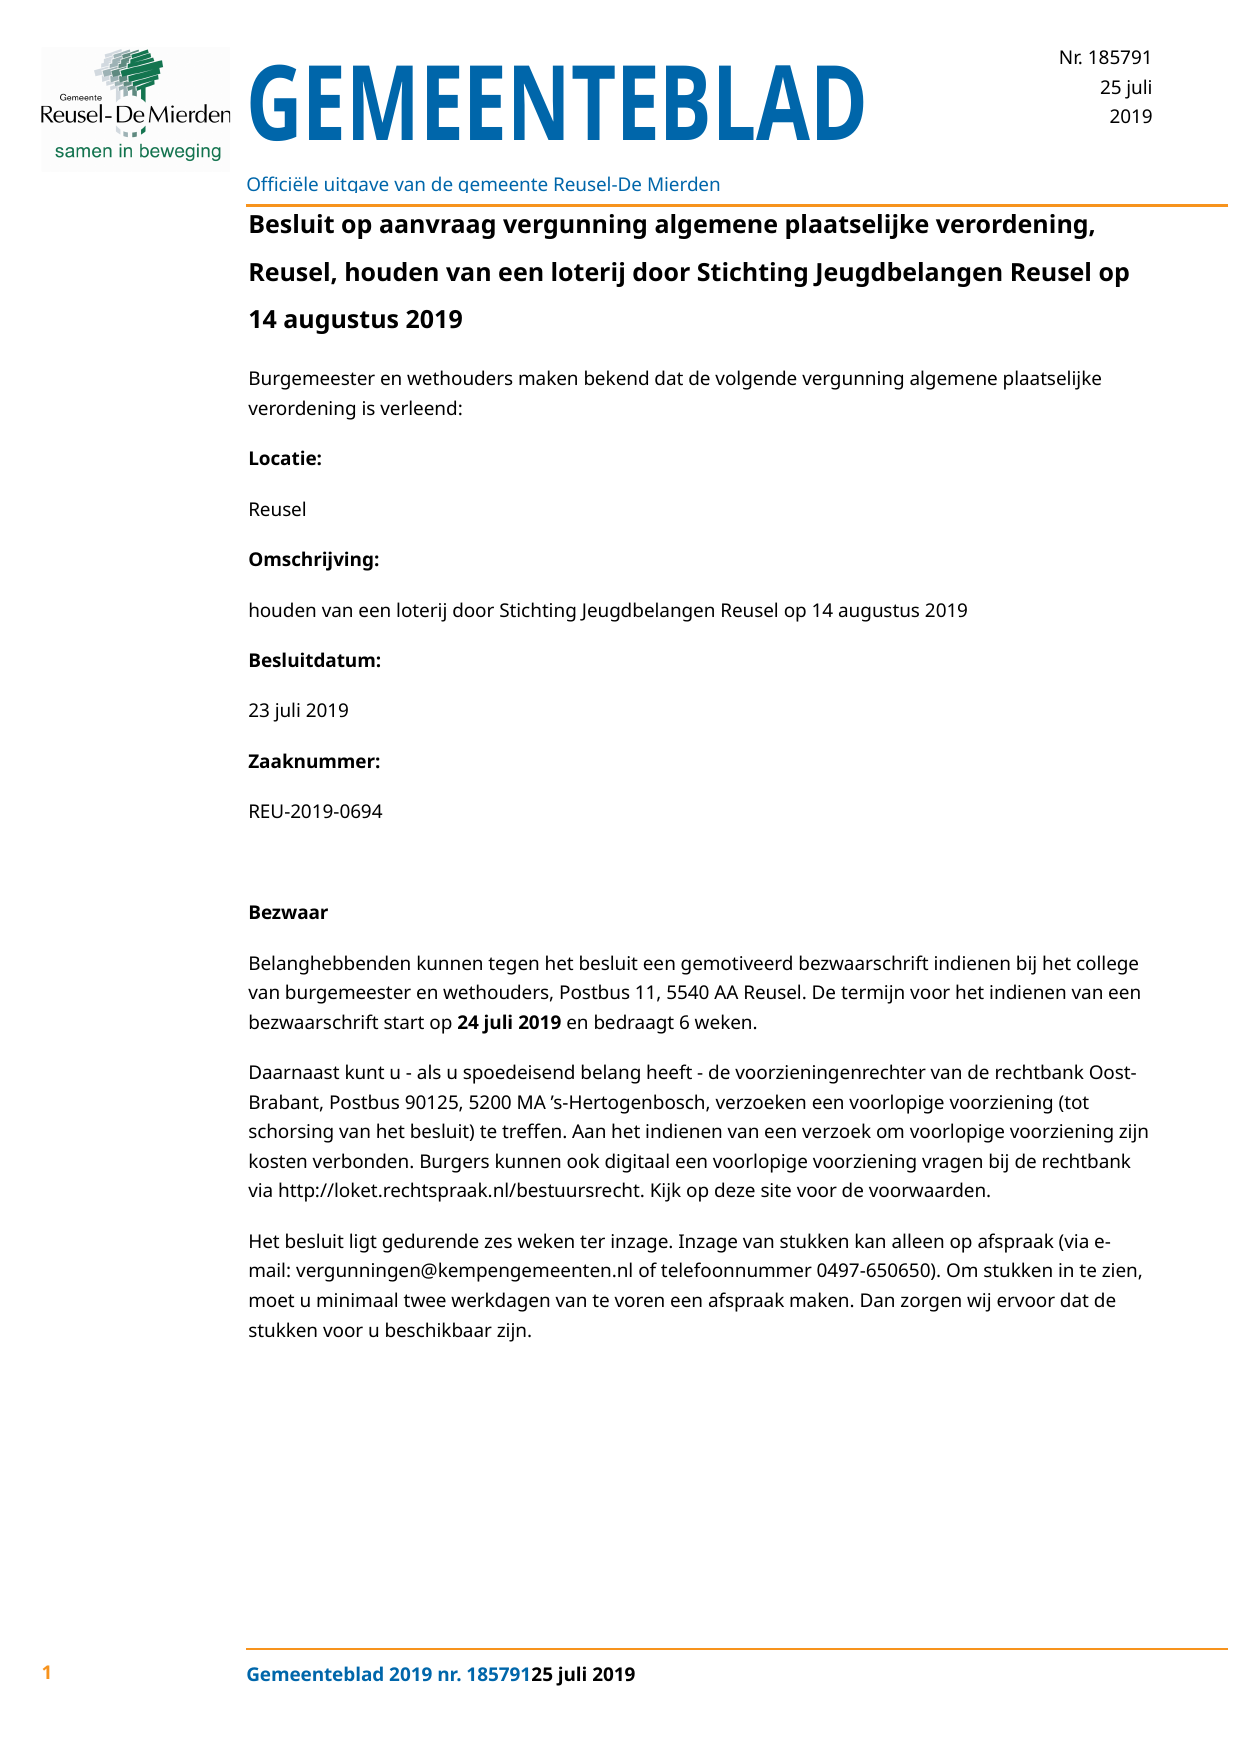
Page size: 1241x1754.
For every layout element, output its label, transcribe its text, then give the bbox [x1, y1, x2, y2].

text REU-2019-0694 [248, 798, 1152, 824]
text Reusel [248, 496, 1152, 522]
text Locatie: [248, 446, 1152, 471]
picture [41, 47, 231, 172]
text Belanghebbenden kunnen tegen het besluit een gemotiveerd bezwaarschrift indienen bij het college van burgemeester en wethouders, Postbus 11, 5540 AA Reusel. De termijn voor het indienen van een bezwaarschrift start op 24 juli 2019 en bedraagt 6 weken. [248, 950, 1152, 1034]
text Het besluit ligt gedurende zes weken ter inzage. Inzage van stukken kan alleen op afspraak (via e-mail: vergunningen@kempengemeenten.nl of telefoonnummer 0497-650650). Om stukken in te zien, moet u minimaal twee werkdagen van te voren een afspraak maken. Dan zorgen wij ervoor dat de stukken voor u beschikbaar zijn. [248, 1228, 1152, 1342]
text Burgemeester en wethouders maken bekend dat de volgende vergunning algemene plaatselijke verordening is verleend: [248, 366, 1152, 421]
text Besluitdatum: [248, 647, 1152, 673]
text 23 juli 2019 [248, 698, 1152, 723]
text houden van een loterij door Stichting Jeugdbelangen Reusel op 14 augustus 2019 [248, 597, 1152, 622]
text Omschrijving: [248, 546, 1152, 572]
text Besluit op aanvraag vergunning algemene plaatselijke verordening, Reusel, houden van een loterij door Stichting Jeugdbelangen Reusel op 14 augustus 2019 [248, 207, 1152, 336]
text Bezwaar [248, 899, 1152, 925]
text Zaaknummer: [248, 748, 1152, 774]
text Daarnaast kunt u - als u spoedeisend belang heeft - de voorzieningenrechter van de rechtbank Oost-Brabant, Postbus 90125, 5200 MA ’s-Hertogenbosch, verzoeken een voorlopige voorziening (tot schorsing van het besluit) te treffen. Aan het indienen van een verzoek om voorlopige voorziening zijn kosten verbonden. Burgers kunnen ook digitaal een voorlopige voorziening vragen bij de rechtbank via http://loket.rechtspraak.nl/bestuursrecht. Kijk op deze site voor de voorwaarden. [248, 1059, 1152, 1203]
